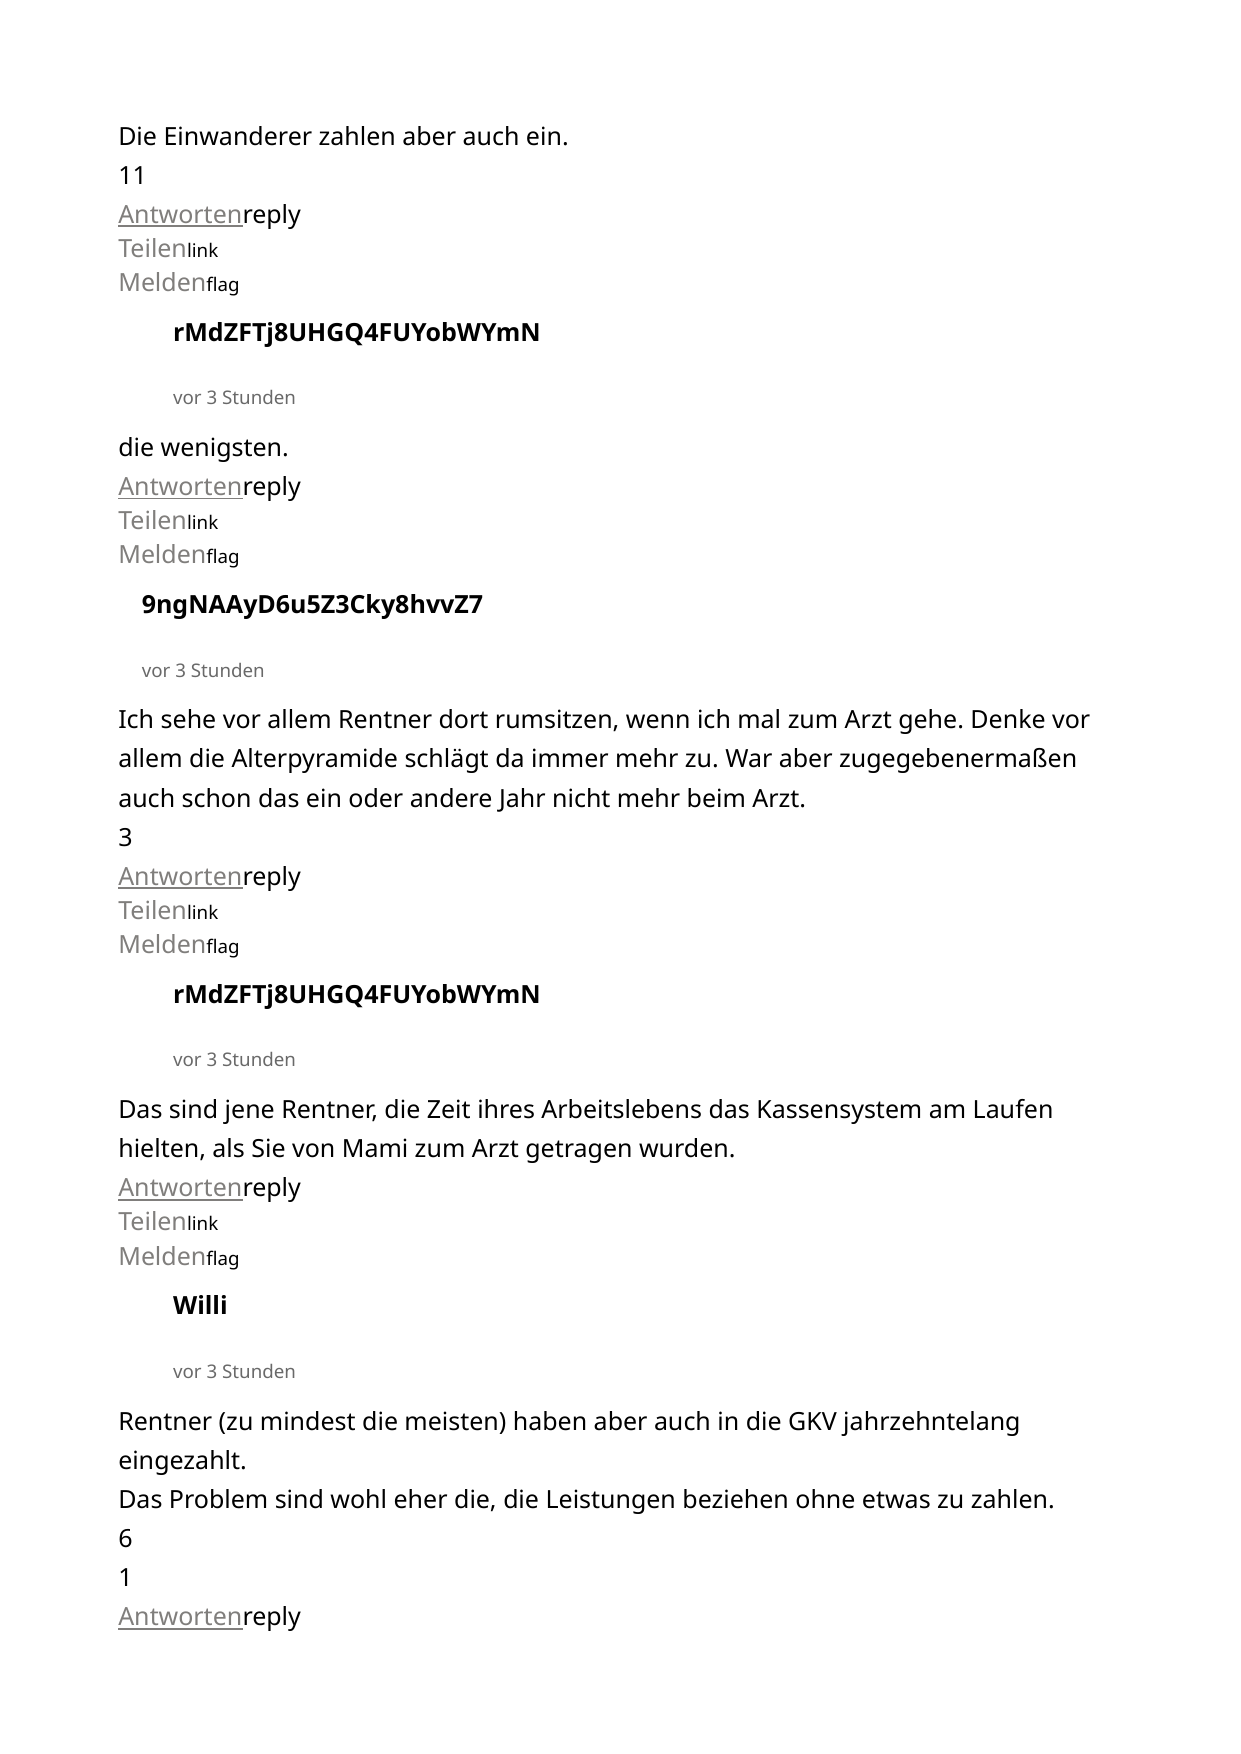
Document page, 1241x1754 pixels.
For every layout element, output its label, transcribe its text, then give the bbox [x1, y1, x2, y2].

text vor 3 Stunden [142, 657, 1117, 682]
text Antwortenreply [118, 858, 1122, 893]
text Meldenflag [118, 264, 1122, 299]
text 6 [118, 1521, 1122, 1555]
text 1 [118, 1560, 1122, 1594]
text die wenigsten. [118, 429, 1122, 464]
text vor 3 Stunden [173, 1047, 1117, 1072]
text Die Einwanderer zahlen aber auch ein. [118, 118, 1122, 152]
text Antwortenreply [118, 1170, 1122, 1204]
text Antwortenreply [118, 196, 1122, 231]
text 3 [118, 819, 1122, 853]
text vor 3 Stunden [173, 385, 1117, 410]
text vor 3 Stunden [173, 1358, 1117, 1384]
text Teilenlink [118, 893, 1122, 927]
text Willi [173, 1288, 1114, 1322]
text Meldenflag [118, 1238, 1122, 1272]
text 11 [118, 157, 1122, 191]
text rMdZFTj8UHGQ4FUYobWYmN [173, 314, 1114, 348]
text rMdZFTj8UHGQ4FUYobWYmN [173, 976, 1114, 1010]
text Das sind jene Rentner, die Zeit ihres Arbeitslebens das Kassensystem am Laufen hielten, als Sie von Mami zum Arzt getragen wurden. [118, 1092, 1122, 1165]
text Ich sehe vor allem Rentner dort rumsitzen, wenn ich mal zum Arzt gehe. Denke vor allem die Alterpyramide schlägt da immer mehr zu. War aber zugegebenermaßen auch schon das ein oder andere Jahr nicht mehr beim Arzt. [118, 702, 1122, 814]
text Antwortenreply [118, 1599, 1122, 1633]
text Teilenlink [118, 503, 1122, 537]
text Meldenflag [118, 927, 1122, 961]
text 9ngNAAyD6u5Z3Cky8hvvZ7 [142, 587, 1114, 621]
text Meldenflag [118, 537, 1122, 571]
text Teilenlink [118, 231, 1122, 264]
text Rentner (zu mindest die meisten) haben aber auch in die GKV jahrzehntelang eingezahlt. Das Problem sind wohl eher die, die Leistungen beziehen ohne etwas zu zahlen. [118, 1403, 1122, 1516]
text Antwortenreply [118, 469, 1122, 503]
text Teilenlink [118, 1204, 1122, 1238]
